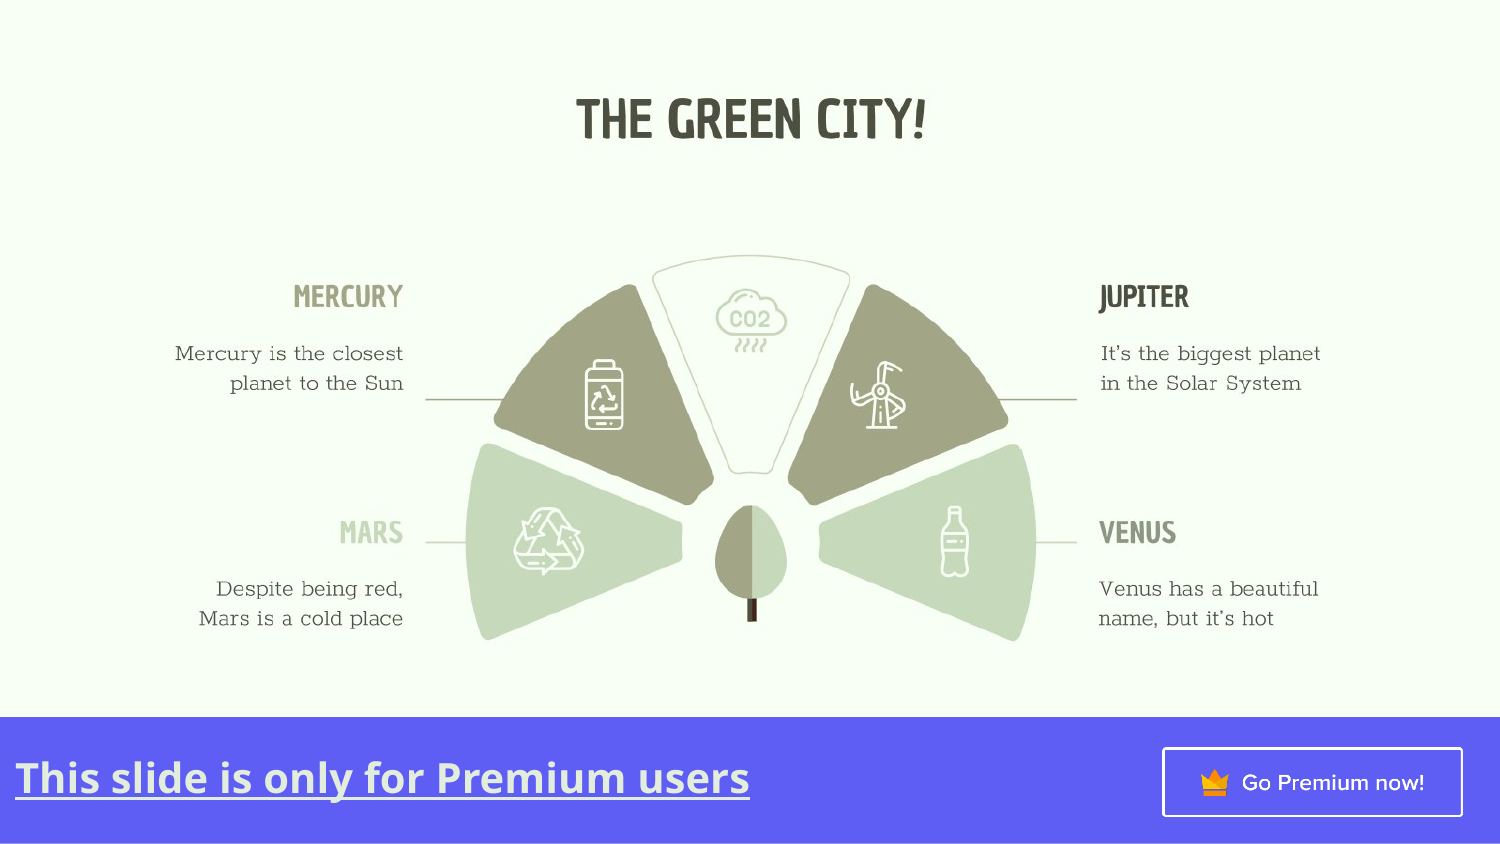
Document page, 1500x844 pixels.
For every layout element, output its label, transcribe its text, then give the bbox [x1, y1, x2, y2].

picture [0, 0, 1500, 717]
text_box This slide is only for Premium users [0, 717, 1500, 844]
picture [1162, 747, 1463, 817]
